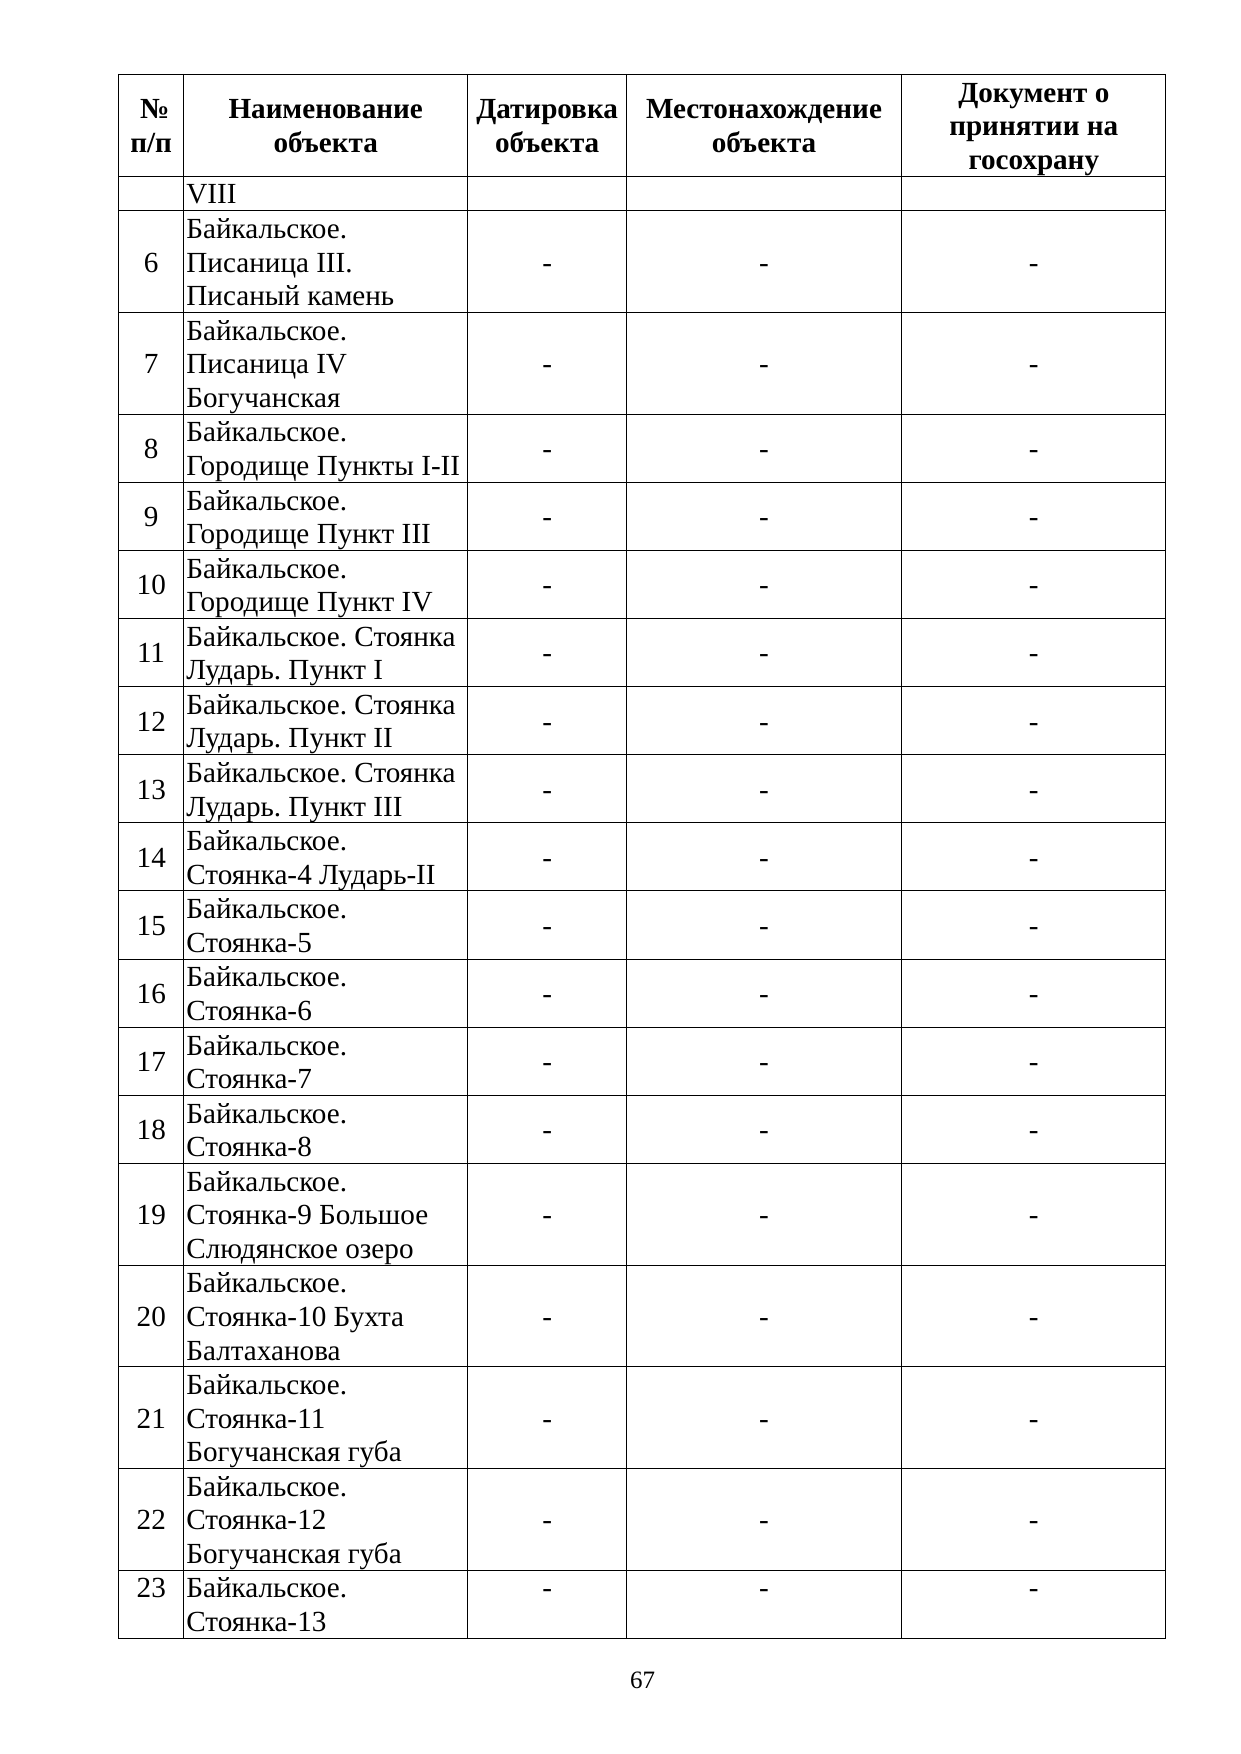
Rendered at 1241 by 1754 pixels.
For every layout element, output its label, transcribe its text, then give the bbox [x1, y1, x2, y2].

table_cell - [902, 313, 1165, 413]
table_cell - [627, 1469, 901, 1569]
table_cell - [468, 211, 626, 312]
table_cell Байкальское. Писаница III. Писаный камень [184, 211, 467, 312]
table_cell - [468, 177, 626, 210]
table_cell 20 [119, 1266, 183, 1366]
table_cell - [902, 1367, 1165, 1468]
table_header Местонахождение объекта [627, 75, 901, 176]
table_cell 6 [119, 211, 183, 312]
table_cell - [627, 891, 901, 958]
table_cell [119, 177, 183, 210]
table_cell Байкальское. Стоянка-10 Бухта Балтаханова [184, 1266, 467, 1366]
table_cell - [902, 415, 1165, 482]
table_cell Байкальское. Городище Пункт III [184, 483, 467, 550]
table_cell Байкальское. Стоянка Лударь. Пункт II [184, 687, 467, 754]
table_cell 18 [119, 1096, 183, 1163]
table_cell Байкальское. Стоянка-8 [184, 1096, 467, 1163]
table_cell - [902, 483, 1165, 550]
table_cell - [468, 619, 626, 686]
table_cell - [627, 483, 901, 550]
table_cell - [627, 1028, 901, 1095]
table_cell - [468, 687, 626, 754]
table_cell 13 [119, 755, 183, 822]
table_cell 15 [119, 891, 183, 958]
table_cell Байкальское. Стоянка-5 [184, 891, 467, 958]
table_cell - [468, 1028, 626, 1095]
table_cell Байкальское. Городище Пункт IV [184, 551, 467, 618]
table_cell Байкальское. Стоянка-11 Богучанская губа [184, 1367, 467, 1468]
table_cell - [468, 891, 626, 958]
table_cell - [627, 177, 901, 210]
table_cell - [468, 313, 626, 413]
table_cell - [468, 551, 626, 618]
table_cell 14 [119, 823, 183, 890]
table_cell - [902, 211, 1165, 312]
table_cell - [468, 755, 626, 822]
table_cell - [902, 1164, 1165, 1264]
table_cell - [468, 1469, 626, 1569]
table_cell 22 [119, 1469, 183, 1569]
table_header Датировка объекта [468, 75, 626, 176]
table_cell - [627, 1096, 901, 1163]
table_cell VIII [184, 177, 467, 210]
table_cell - [468, 1266, 626, 1366]
table_header № п/п [119, 75, 183, 176]
table_cell - [627, 313, 901, 413]
table_cell - [627, 960, 901, 1027]
table_cell 19 [119, 1164, 183, 1264]
table_cell 11 [119, 619, 183, 686]
table_cell - [902, 1028, 1165, 1095]
table_cell - [627, 619, 901, 686]
table_header Документ о принятии на госохрану [902, 75, 1165, 176]
table_cell - [468, 960, 626, 1027]
table_cell - [902, 755, 1165, 822]
table_cell Байкальское. Стоянка-4 Лударь-II [184, 823, 467, 890]
table_cell - [902, 1469, 1165, 1569]
table_cell Байкальское. Стоянка-7 [184, 1028, 467, 1095]
table_cell - [468, 1164, 626, 1264]
table_cell - [627, 687, 901, 754]
table_cell - [627, 551, 901, 618]
table_cell - [902, 619, 1165, 686]
table_cell Байкальское. Писаница IV Богучанская [184, 313, 467, 413]
table_cell - [627, 823, 901, 890]
table_cell - [627, 1164, 901, 1264]
table_cell 9 [119, 483, 183, 550]
table_cell 7 [119, 313, 183, 413]
table_cell Байкальское. Стоянка Лударь. Пункт III [184, 755, 467, 822]
table_cell 17 [119, 1028, 183, 1095]
table_cell - [627, 1367, 901, 1468]
table_cell - [627, 211, 901, 312]
table_cell Байкальское. Стоянка Лударь. Пункт I [184, 619, 467, 686]
table_cell 8 [119, 415, 183, 482]
table_cell - [902, 1571, 1165, 1638]
table_cell Байкальское. Стоянка-9 Большое Слюдянское озеро [184, 1164, 467, 1264]
table_cell - [468, 483, 626, 550]
table_cell - [902, 1096, 1165, 1163]
table_cell Байкальское. Стоянка-13 [184, 1571, 467, 1638]
table_cell - [902, 960, 1165, 1027]
table_cell 12 [119, 687, 183, 754]
table_cell - [627, 1571, 901, 1638]
table_cell 10 [119, 551, 183, 618]
table_cell - [627, 415, 901, 482]
table_cell 23 [119, 1571, 183, 1638]
table_cell - [468, 1571, 626, 1638]
table_cell - [902, 823, 1165, 890]
table_cell 16 [119, 960, 183, 1027]
table_header Наименование объекта [184, 75, 467, 176]
table_cell 21 [119, 1367, 183, 1468]
table_cell Байкальское. Стоянка-6 [184, 960, 467, 1027]
table_cell - [627, 1266, 901, 1366]
table_cell - [902, 551, 1165, 618]
table_cell - [468, 823, 626, 890]
table_cell - [902, 177, 1165, 210]
table_cell Байкальское. Стоянка-12 Богучанская губа [184, 1469, 467, 1569]
table_cell - [902, 687, 1165, 754]
table_cell - [902, 1266, 1165, 1366]
table_cell Байкальское. Городище Пункты I-II [184, 415, 467, 482]
table_cell - [468, 1096, 626, 1163]
table_cell - [468, 415, 626, 482]
table_cell - [627, 755, 901, 822]
table_cell - [902, 891, 1165, 958]
table_cell - [468, 1367, 626, 1468]
